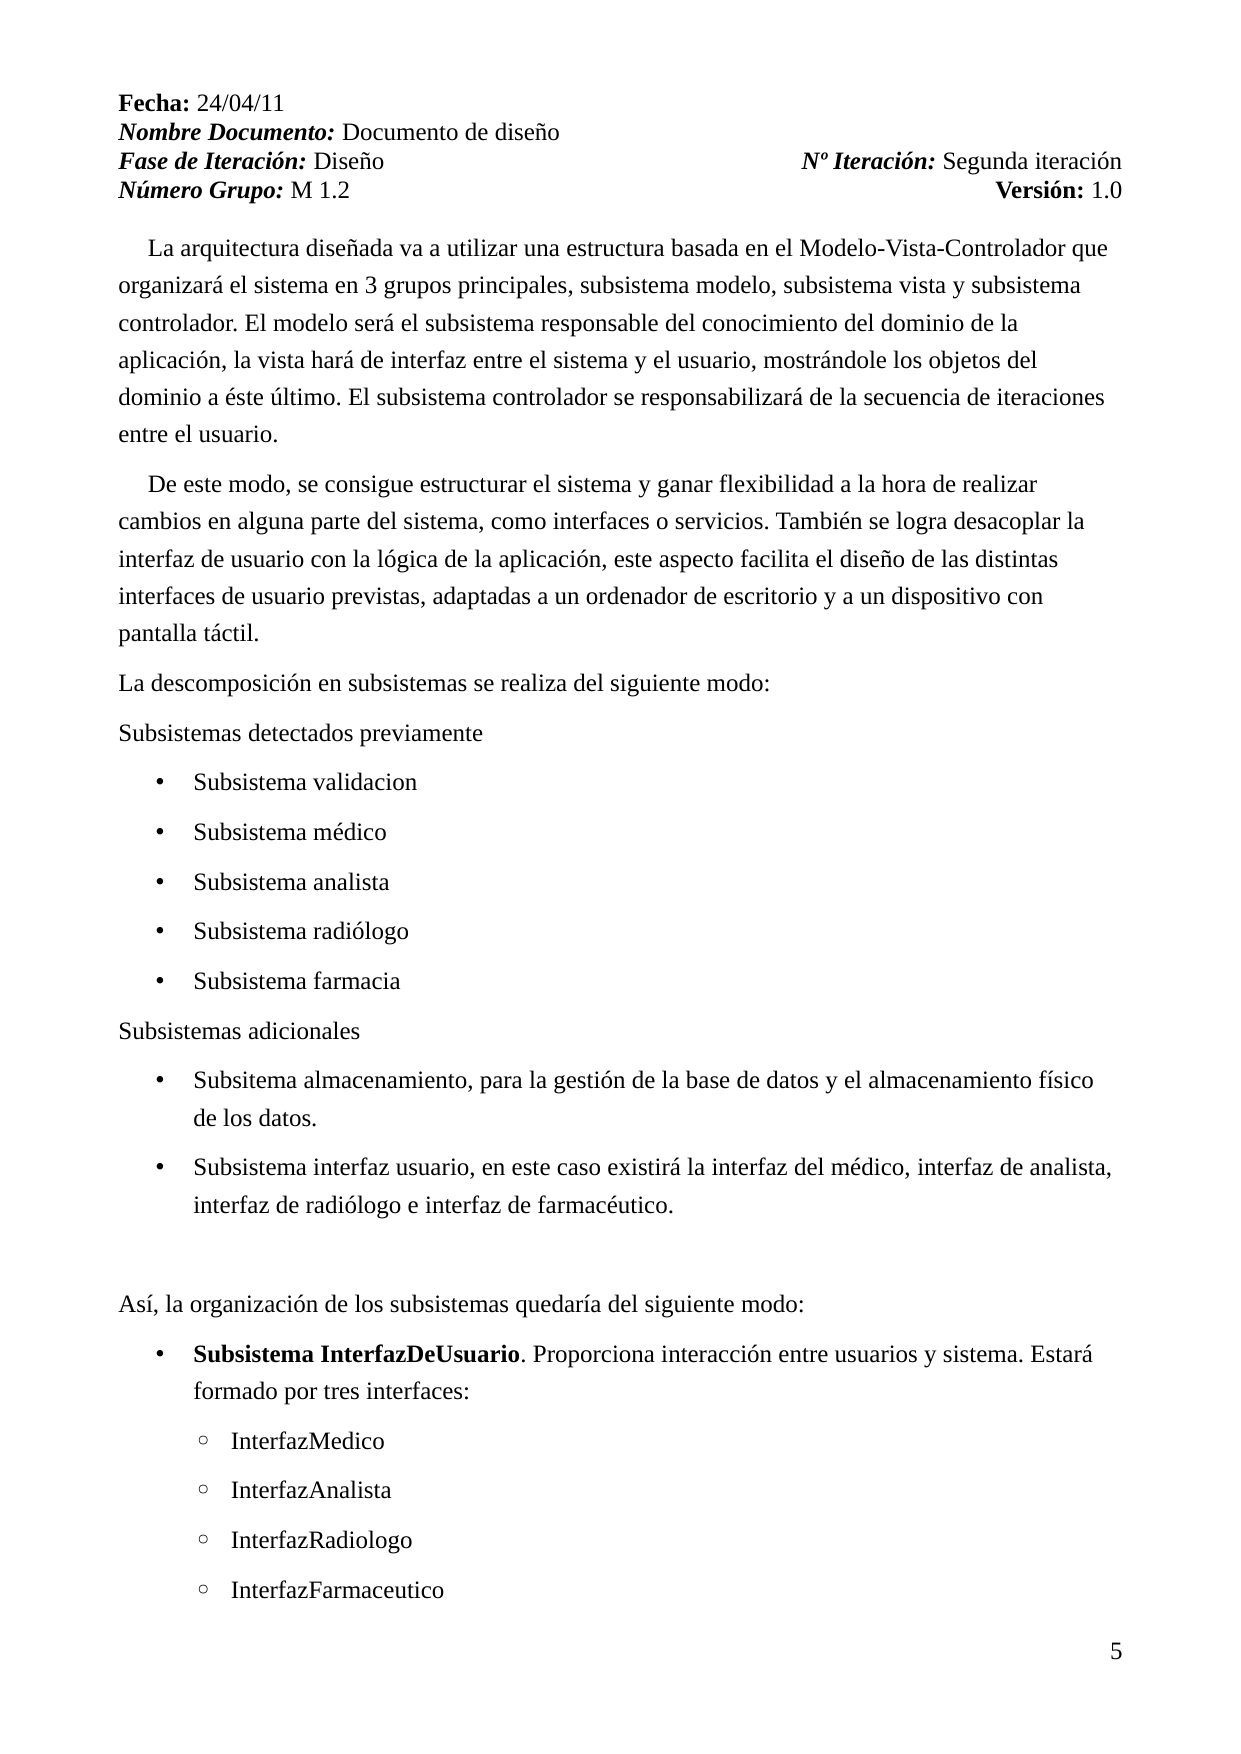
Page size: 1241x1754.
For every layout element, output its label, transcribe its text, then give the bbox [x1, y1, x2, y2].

list InterfazFarmaceutico [193, 1575, 1122, 1604]
list InterfazMedico [193, 1426, 1122, 1454]
text Subsistemas adicionales [118, 1016, 1122, 1044]
list Subsistema radiólogo [156, 916, 1122, 945]
text Subsistemas detectados previamente [118, 718, 1122, 746]
text La descomposición en subsistemas se realiza del siguiente modo: [118, 668, 1122, 697]
list Subsistema validacion [156, 767, 1122, 796]
list Subsistema farmacia [156, 966, 1122, 995]
list InterfazAnalista [193, 1476, 1122, 1504]
text La arquitectura diseñada va a utilizar una estructura basada en el Modelo-Vista-Controlador que organizará el sistema en 3 grupos principales, subsistema modelo, subsistema vista y subsistema controlador. El modelo será el subsistema responsable del conocimiento del dominio de la aplicación, la vista hará de interfaz entre el sistema y el usuario, mostrándole los objetos del dominio a éste último. El subsistema controlador se responsabilizará de la secuencia de iteraciones entre el usuario. [118, 233, 1122, 448]
list Subsitema almacenamiento, para la gestión de la base de datos y el almacenamiento físico de los datos. [156, 1066, 1122, 1132]
text Así, la organización de los subsistemas quedaría del siguiente modo: [118, 1289, 1122, 1318]
list InterfazRadiologo [193, 1525, 1122, 1554]
list Subsistema interfaz usuario, en este caso existirá la interfaz del médico, interfaz de analista, interfaz de radiólogo e interfaz de farmacéutico. [156, 1152, 1122, 1218]
text De este modo, se consigue estructurar el sistema y ganar flexibilidad a la hora de realizar cambios en alguna parte del sistema, como interfaces o servicios. También se logra desacoplar la interfaz de usuario con la lógica de la aplicación, este aspecto facilita el diseño de las distintas interfaces de usuario previstas, adaptadas a un ordenador de escritorio y a un dispositivo con pantalla táctil. [118, 469, 1122, 647]
list Subsistema analista [156, 867, 1122, 896]
list Subsistema InterfazDeUsuario. Proporciona interacción entre usuarios y sistema. Estará formado por tres interfaces: [156, 1339, 1122, 1405]
list Subsistema médico [156, 817, 1122, 846]
